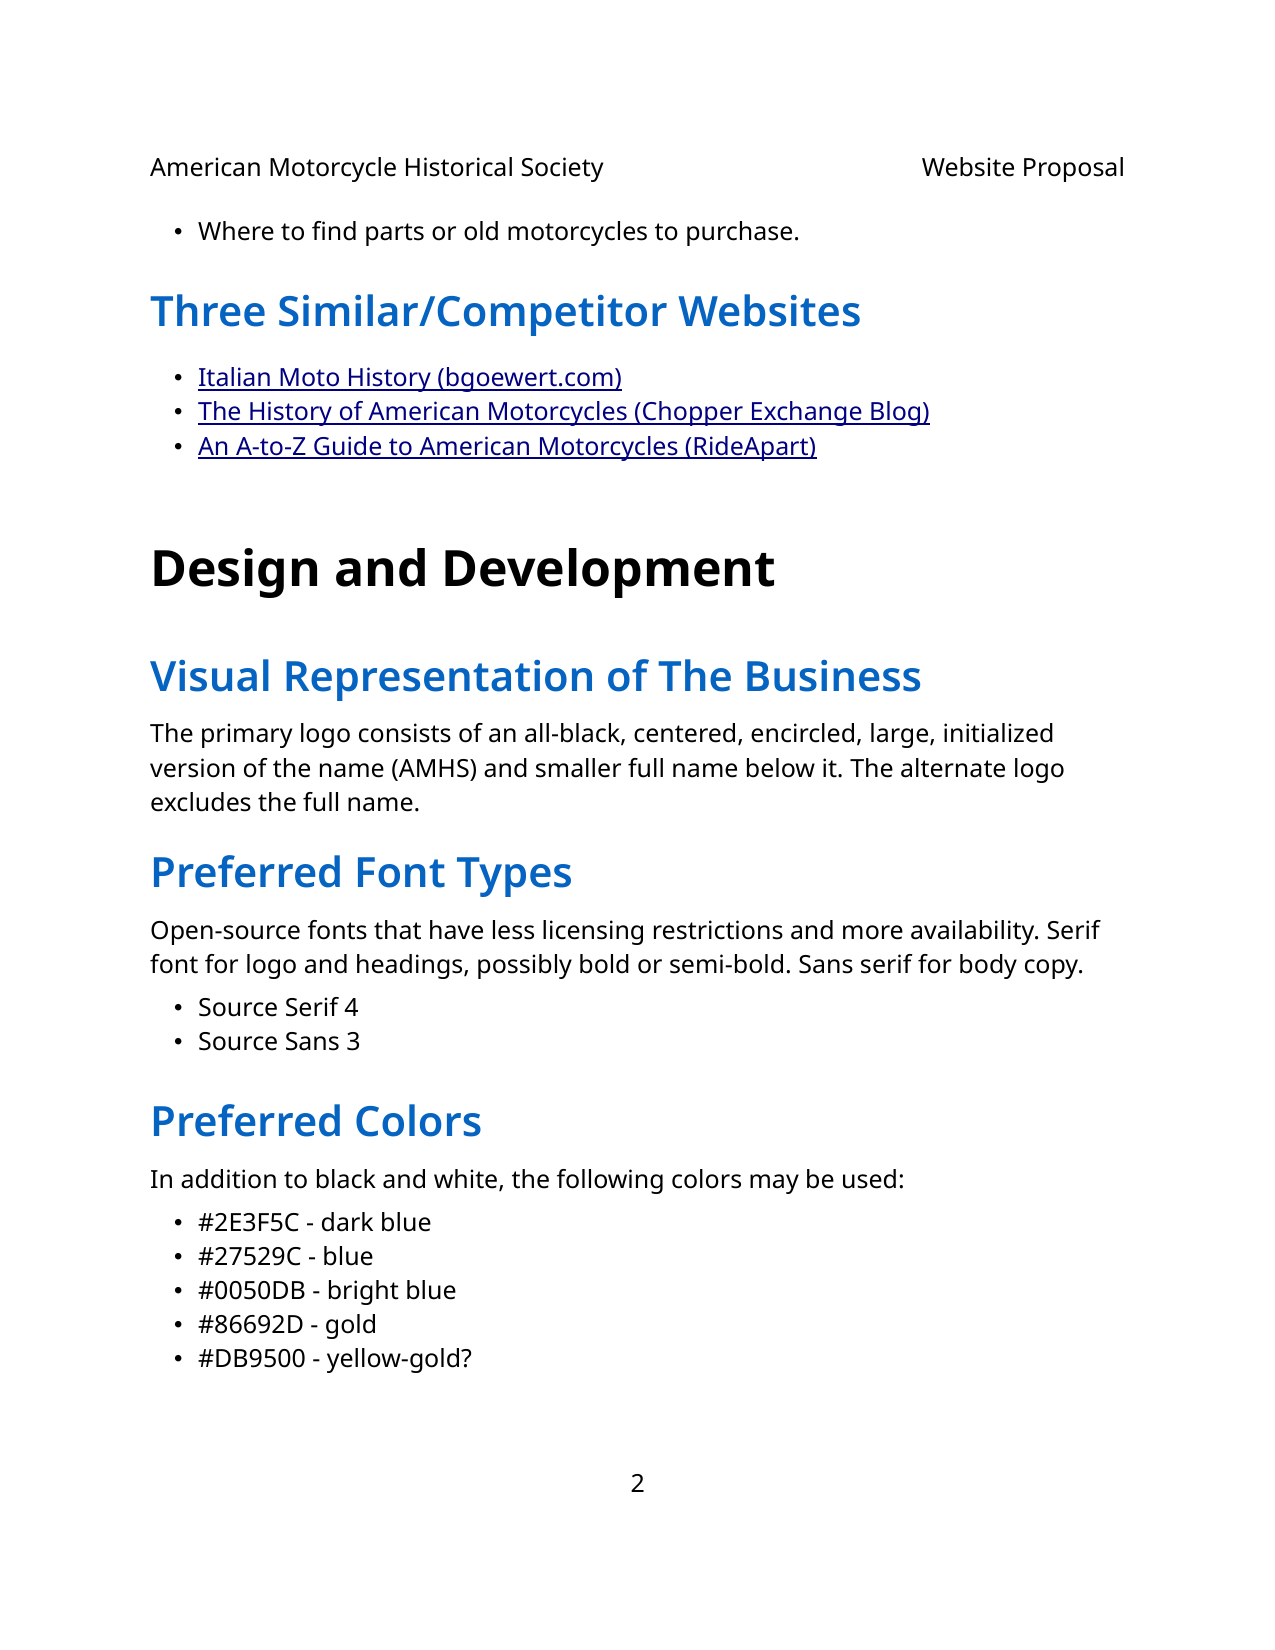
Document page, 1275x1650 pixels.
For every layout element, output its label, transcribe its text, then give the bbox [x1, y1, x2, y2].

text The primary logo consists of an all-black, centered, encircled, large, initialized version of the name (AMHS) and smaller full name below it. The alternate logo excludes the full name. [150, 716, 1125, 818]
list An A-to-Z Guide to American Motorcycles (RideApart) [174, 428, 1125, 462]
list Source Sans 3 [174, 1024, 1125, 1058]
subtitle Three Similar/Competitor Websites [150, 282, 1125, 338]
list #86692D - gold [174, 1307, 1125, 1341]
subtitle Preferred Font Types [150, 843, 1125, 900]
list Italian Moto History (bgoewert.com) [174, 360, 1125, 394]
text Open-source fonts that have less licensing restrictions and more availability. Serif font for logo and headings, possibly bold or semi-bold. Sans serif for body copy. [150, 913, 1125, 981]
list Where to find parts or old motorcycles to purchase. [174, 213, 1125, 248]
list #2E3F5C - dark blue [174, 1204, 1125, 1238]
subtitle Visual Representation of The Business [150, 647, 1125, 704]
list Source Serif 4 [174, 990, 1125, 1024]
list #27529C - blue [174, 1238, 1125, 1272]
text In addition to black and white, the following colors may be used: [150, 1161, 1125, 1195]
list #0050DB - bright blue [174, 1272, 1125, 1307]
list The History of American Motorcycles (Chopper Exchange Blog) [174, 394, 1125, 428]
subtitle Design and Development [150, 533, 1125, 601]
subtitle Preferred Colors [150, 1092, 1125, 1149]
list #DB9500 - yellow-gold? [174, 1341, 1125, 1375]
